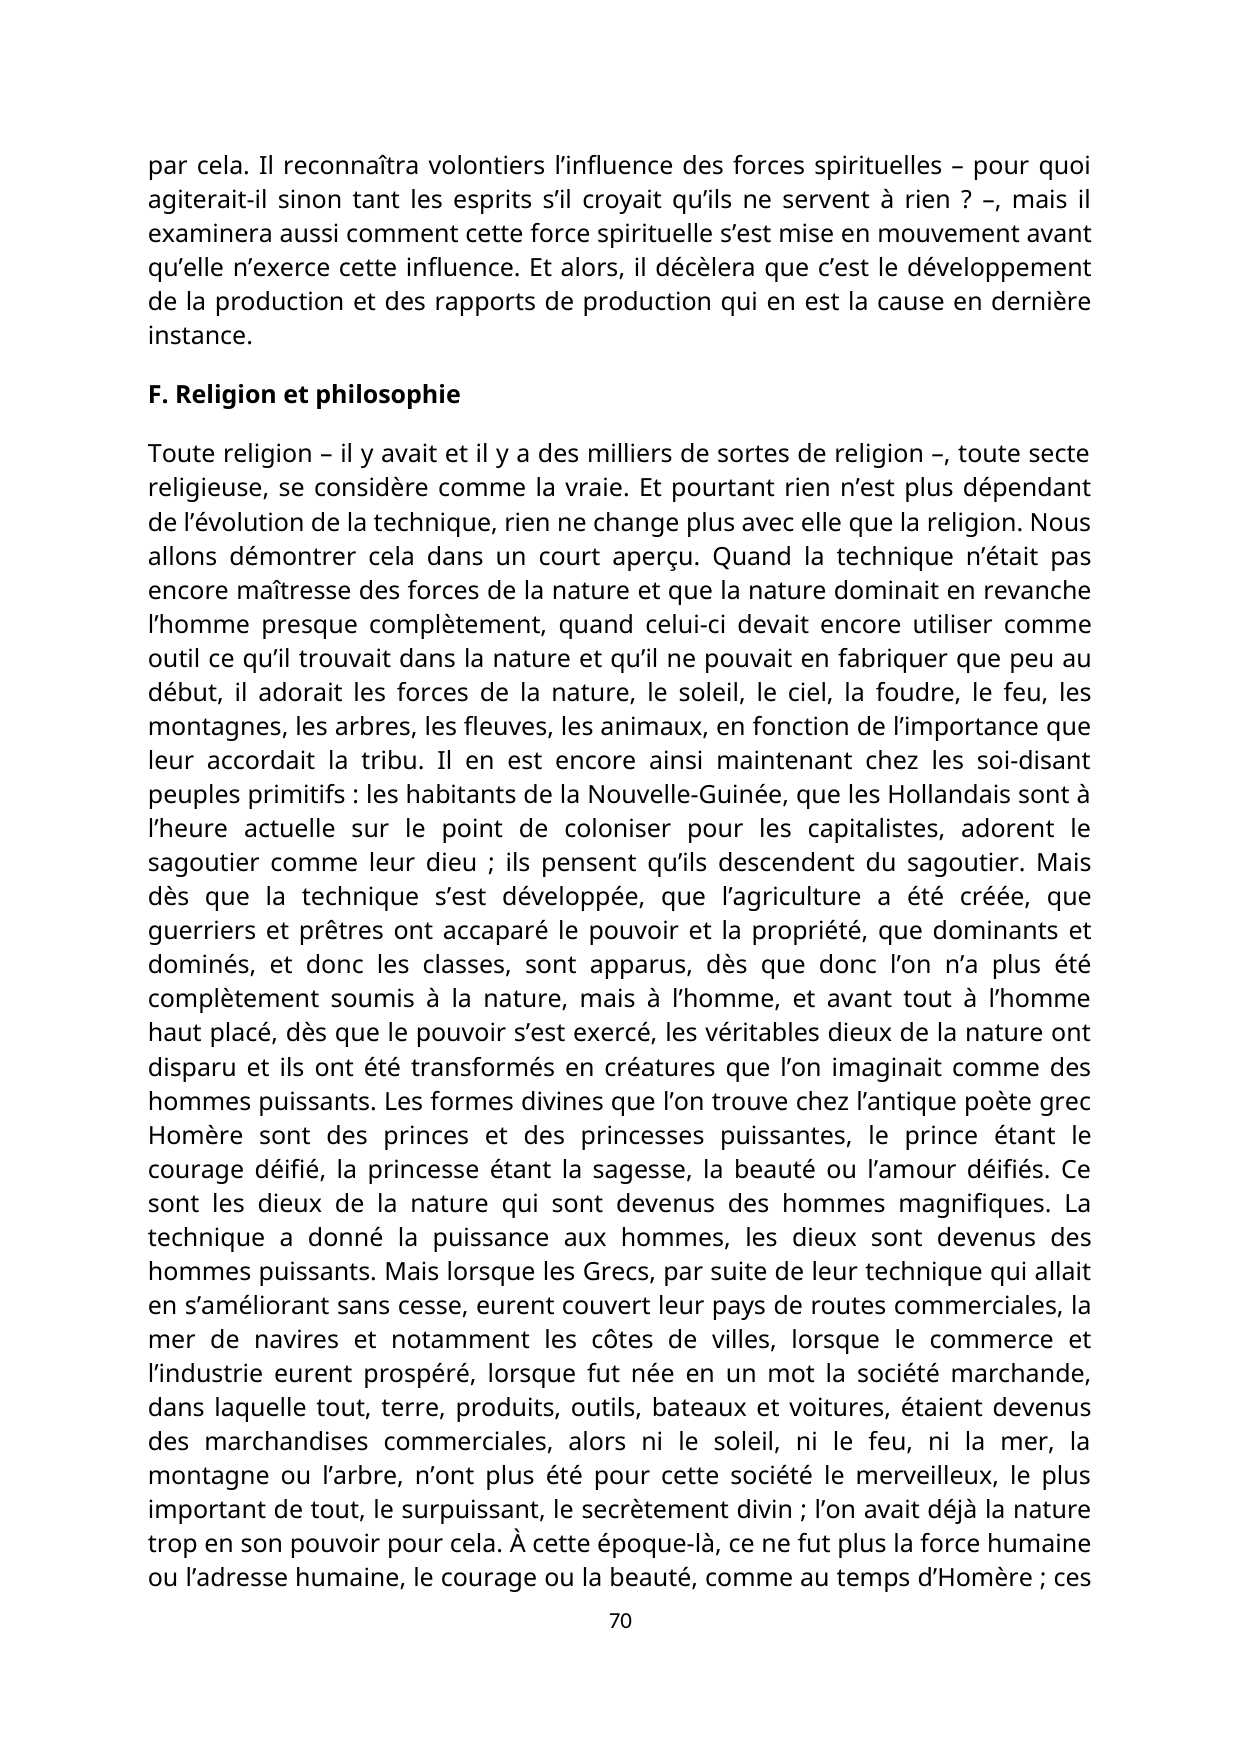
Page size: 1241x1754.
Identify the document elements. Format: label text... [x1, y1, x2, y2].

text par cela. Il reconnaîtra volontiers l’influence des forces spirituelles – pour quoi agiterait-il sinon tant les esprits s’il croyait qu’ils ne servent à rien ? –, mais il examinera aussi comment cette force spirituelle s’est mise en mouvement avant qu’elle n’exerce cette influence. Et alors, il décèlera que c’est le développement de la production et des rapports de production qui en est la cause en dernière instance. [148, 148, 1093, 352]
text Toute religion – il y avait et il y a des milliers de sortes de religion –, toute secte religieuse, se considère comme la vraie. Et pourtant rien n’est plus dépendant de l’évolution de la technique, rien ne change plus avec elle que la religion. Nous allons démontrer cela dans un court aperçu. Quand la technique n’était pas encore maîtresse des forces de la nature et que la nature dominait en revanche l’homme presque complètement, quand celui-ci devait encore utiliser comme outil ce qu’il trouvait dans la nature et qu’il ne pouvait en fabriquer que peu au début, il adorait les forces de la nature, le soleil, le ciel, la foudre, le feu, les montagnes, les arbres, les fleuves, les animaux, en fonction de l’importance que leur accordait la tribu. Il en est encore ainsi maintenant chez les soi-disant peuples primitifs : les habitants de la Nouvelle-Guinée, que les Hollandais sont à l’heure actuelle sur le point de coloniser pour les capitalistes, adorent le sagoutier comme leur dieu ; ils pensent qu’ils descendent du sagoutier. Mais dès que la technique s’est développée, que l’agriculture a été créée, que guerriers et prêtres ont accaparé le pouvoir et la propriété, que dominants et dominés, et donc les classes, sont apparus, dès que donc l’on n’a plus été complètement soumis à la nature, mais à l’homme, et avant tout à l’homme haut placé, dès que le pouvoir s’est exercé, les véritables dieux de la nature ont disparu et ils ont été transformés en créatures que l’on imaginait comme des hommes puissants. Les formes divines que l’on trouve chez l’antique poète grec Homère sont des princes et des princesses puissantes, le prince étant le courage déifié, la princesse étant la sagesse, la beauté ou l’amour déifiés. Ce sont les dieux de la nature qui sont devenus des hommes magnifiques. La technique a donné la puissance aux hommes, les dieux sont devenus des hommes puissants. Mais lorsque les Grecs, par suite de leur technique qui allait en s’améliorant sans cesse, eurent couvert leur pays de routes commerciales, la mer de navires et notamment les côtes de villes, lorsque le commerce et l’industrie eurent prospéré, lorsque fut née en un mot la société marchande, dans laquelle tout, terre, produits, outils, bateaux et voitures, étaient devenus des marchandises commerciales, alors ni le soleil, ni le feu, ni la mer, la montagne ou l’arbre, n’ont plus été pour cette société le merveilleux, le plus important de tout, le surpuissant, le secrètement divin ; l’on avait déjà la nature trop en son pouvoir pour cela. À cette époque-là, ce ne fut plus la force humaine ou l’adresse humaine, le courage ou la beauté, comme au temps d’Homère ; ces [148, 436, 1093, 1594]
text F. Religion et philosophie [148, 377, 1093, 411]
